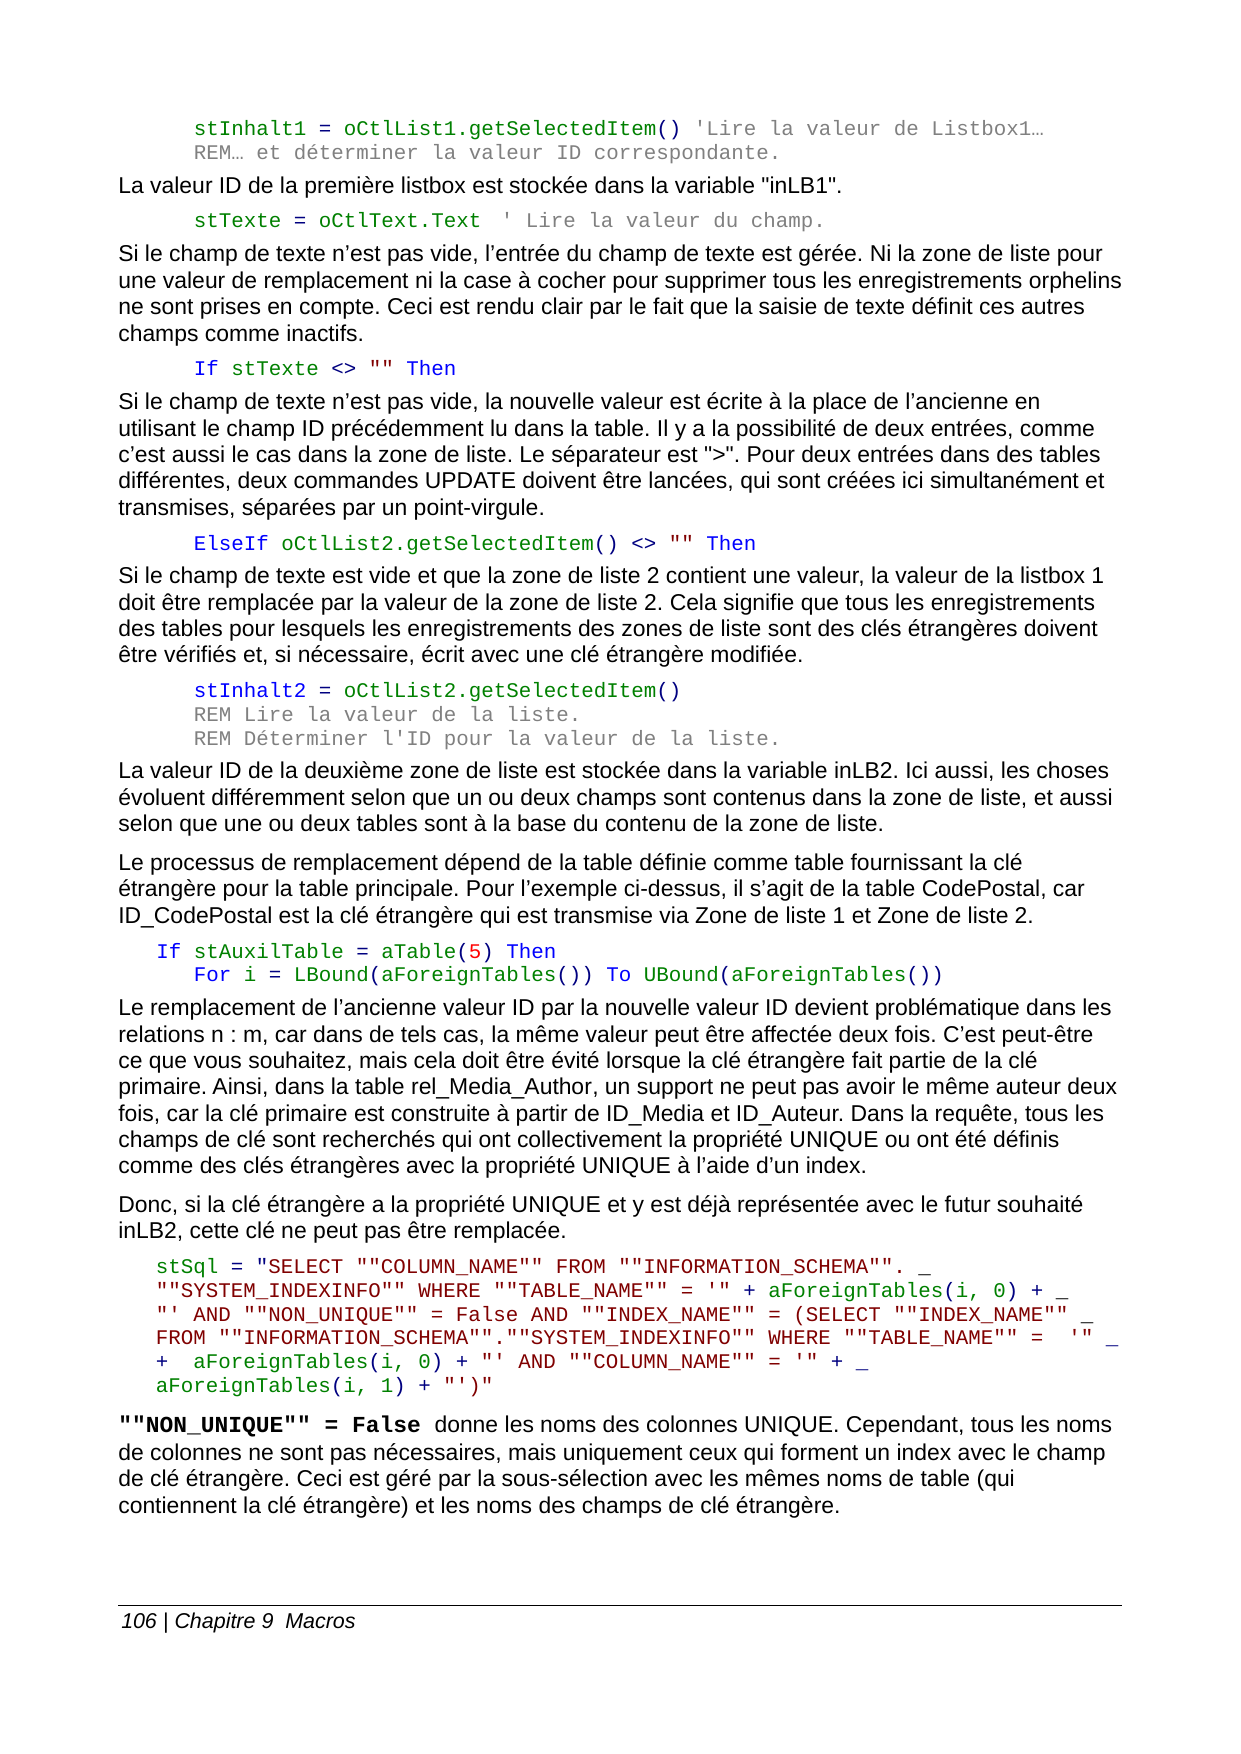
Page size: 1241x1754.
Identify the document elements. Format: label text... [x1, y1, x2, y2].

text For i = LBound(aForeignTables()) To UBound(aForeignTables()) [156, 964, 1122, 988]
text If stTexte <> "" Then [156, 358, 1122, 382]
text Le processus de remplacement dépend de la table définie comme table fournissant la clé étrangère pour la table principale. Pour l’exemple ci-dessus, il s’agit de la table CodePostal, car ID_CodePostal est la clé étrangère qui est transmise via Zone de liste 1 et Zone de liste 2. [118, 849, 1122, 928]
text La valeur ID de la première listbox est stockée dans la variable "inLB1". [118, 172, 1122, 198]
text ElseIf oCtlList2.getSelectedItem() <> "" Then [156, 532, 1122, 556]
text Donc, si la clé étrangère a la propriété UNIQUE et y est déjà représentée avec le futur souhaité inLB2, cette clé ne peut pas être remplacée. [118, 1191, 1122, 1244]
text stInhalt1 = oCtlList1.getSelectedItem() 'Lire la valeur de Listbox1… [156, 118, 1122, 142]
text stInhalt2 = oCtlList2.getSelectedItem() [156, 680, 1122, 704]
text stSql = "SELECT ""COLUMN_NAME"" FROM ""INFORMATION_SCHEMA"". _ ""SYSTEM_INDEXINFO"" WHERE ""TABLE_NAME"" = '" + aForeignTables(i, 0) + _ "' AND ""NON_UNIQUE"" = False AND ""INDEX_NAME"" = (SELECT ""INDEX_NAME"" _ FROM ""INFORMATION_SCHEMA"".""SYSTEM_INDEXINFO"" WHERE ""TABLE_NAME"" = '" _ + aForeignTables(i, 0) + "' AND ""COLUMN_NAME"" = '" + _ aForeignTables(i, 1) + "')" [156, 1256, 1122, 1398]
text Si le champ de texte n’est pas vide, l’entrée du champ de texte est gérée. Ni la zone de liste pour une valeur de remplacement ni la case à cocher pour supprimer tous les enregistrements orphelins ne sont prises en compte. Ceci est rendu clair par le fait que la saisie de texte définit ces autres champs comme inactifs. [118, 240, 1122, 346]
text stTexte = oCtlText.Text ' Lire la valeur du champ. [156, 211, 1122, 234]
text REM… et déterminer la valeur ID correspondante. [156, 142, 1122, 165]
text Si le champ de texte n’est pas vide, la nouvelle valeur est écrite à la place de l’ancienne en utilisant le champ ID précédemment lu dans la table. Il y a la possibilité de deux entrées, comme c’est aussi le cas dans la zone de liste. Le séparateur est ">". Pour deux entrées dans des tables différentes, deux commandes UPDATE doivent être lancées, qui sont créées ici simultanément et transmises, séparées par un point-virgule. [118, 388, 1122, 520]
text Le remplacement de l’ancienne valeur ID par la nouvelle valeur ID devient problématique dans les relations n : m, car dans de tels cas, la même valeur peut être affectée deux fois. C’est peut-être ce que vous souhaitez, mais cela doit être évité lorsque la clé étrangère fait partie de la clé primaire. Ainsi, dans la table rel_Media_Author, un support ne peut pas avoir le même auteur deux fois, car la clé primaire est construite à partir de ID_Media et ID_Auteur. Dans la requête, tous les champs de clé sont recherchés qui ont collectivement la propriété UNIQUE ou ont été définis comme des clés étrangères avec la propriété UNIQUE à l’aide d’un index. [118, 994, 1122, 1179]
text La valeur ID de la deuxième zone de liste est stockée dans la variable inLB2. Ici aussi, les choses évoluent différemment selon que un ou deux champs sont contenus dans la zone de liste, et aussi selon que une ou deux tables sont à la base du contenu de la zone de liste. [118, 757, 1122, 837]
text REM Déterminer l'ID pour la valeur de la liste. [156, 728, 1122, 751]
text If stAuxilTable = aTable(5) Then [156, 941, 1122, 964]
text ""NON_UNIQUE"" = False donne les noms des colonnes UNIQUE. Cependant, tous les noms de colonnes ne sont pas nécessaires, mais uniquement ceux qui forment un index avec le champ de clé étrangère. Ceci est géré par la sous-sélection avec les mêmes noms de table (qui contiennent la clé étrangère) et les noms des champs de clé étrangère. [118, 1411, 1122, 1518]
text REM Lire la valeur de la liste. [156, 704, 1122, 728]
text Si le champ de texte est vide et que la zone de liste 2 contient une valeur, la valeur de la listbox 1 doit être remplacée par la valeur de la zone de liste 2. Cela signifie que tous les enregistrements des tables pour lesquels les enregistrements des zones de liste sont des clés étrangères doivent être vérifiés et, si nécessaire, écrit avec une clé étrangère modifiée. [118, 562, 1122, 668]
